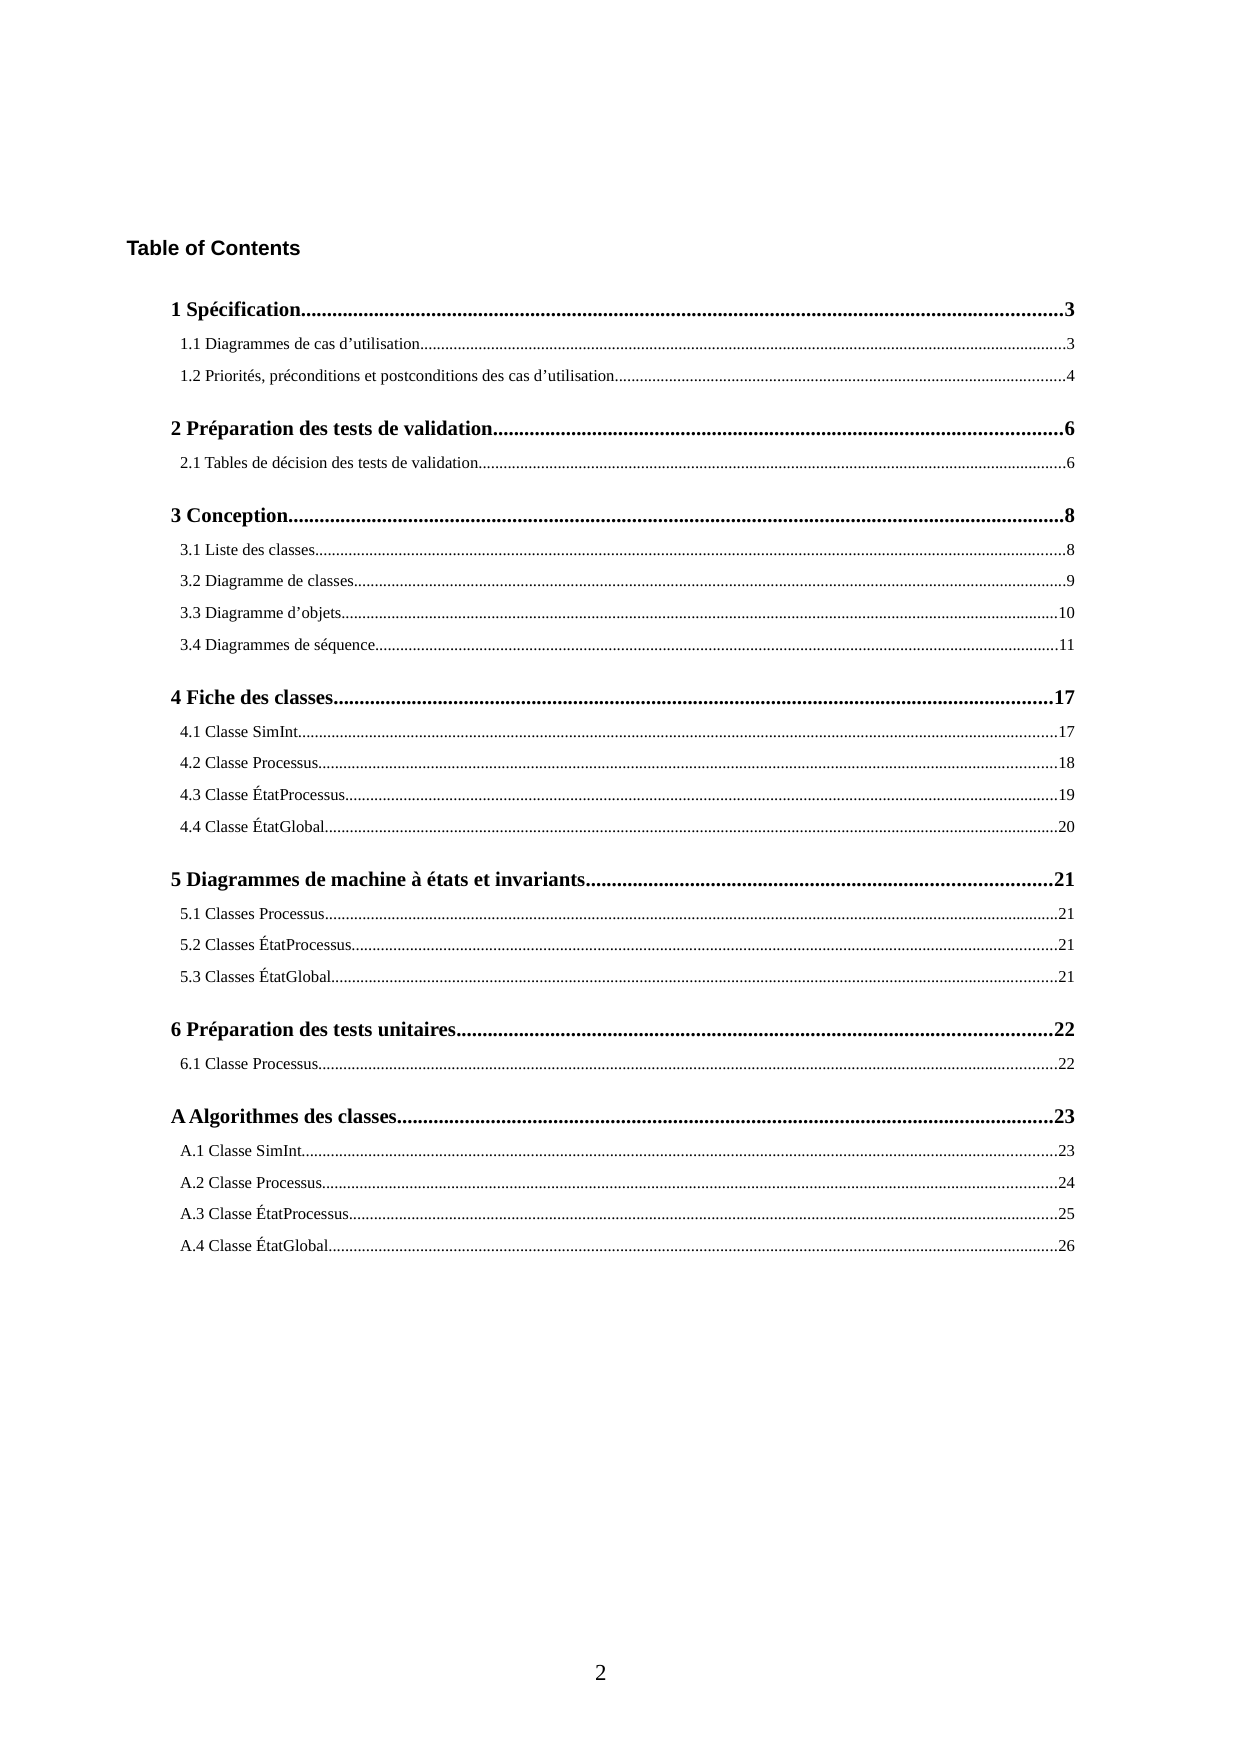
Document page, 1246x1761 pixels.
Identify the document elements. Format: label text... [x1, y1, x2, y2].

text A.1 Classe SimInt 23 [180, 1141, 1075, 1160]
text 4.1 Classe SimInt 17 [180, 722, 1075, 741]
text A Algorithmes des classes 23 [171, 1104, 1075, 1128]
text A.3 Classe ÉtatProcessus 25 [180, 1204, 1075, 1223]
text 5 Diagrammes de machine à états et invariants 21 [171, 867, 1075, 891]
text 3.2 Diagramme de classes 9 [180, 571, 1075, 590]
text 1.2 Priorités, préconditions et postconditions des cas d’utilisation 4 [180, 366, 1075, 385]
text A.4 Classe ÉtatGlobal 26 [180, 1236, 1075, 1255]
text 1.1 Diagrammes de cas d’utilisation 3 [180, 334, 1075, 353]
text 3 Conception 8 [171, 503, 1075, 527]
text 1 Spécification 3 [171, 297, 1075, 321]
text 4.4 Classe ÉtatGlobal 20 [180, 817, 1075, 836]
text 4.2 Classe Processus 18 [180, 753, 1075, 772]
text 4.3 Classe ÉtatProcessus 19 [180, 785, 1075, 804]
text 3.1 Liste des classes 8 [180, 539, 1075, 559]
subtitle Table of Contents [126, 236, 1075, 260]
text 6.1 Classe Processus 22 [180, 1054, 1075, 1073]
text A.2 Classe Processus 24 [180, 1172, 1075, 1192]
text 2.1 Tables de décision des tests de validation 6 [180, 453, 1075, 472]
text 5.2 Classes ÉtatProcessus 21 [180, 935, 1075, 954]
text 6 Préparation des tests unitaires 22 [171, 1017, 1075, 1041]
text 3.3 Diagramme d’objets 10 [180, 603, 1075, 622]
text 5.3 Classes ÉtatGlobal 21 [180, 967, 1075, 986]
text 5.1 Classes Processus 21 [180, 903, 1075, 923]
text 4 Fiche des classes 17 [171, 685, 1075, 709]
text 3.4 Diagrammes de séquence 11 [180, 634, 1075, 654]
text 2 Préparation des tests de validation 6 [171, 416, 1075, 440]
